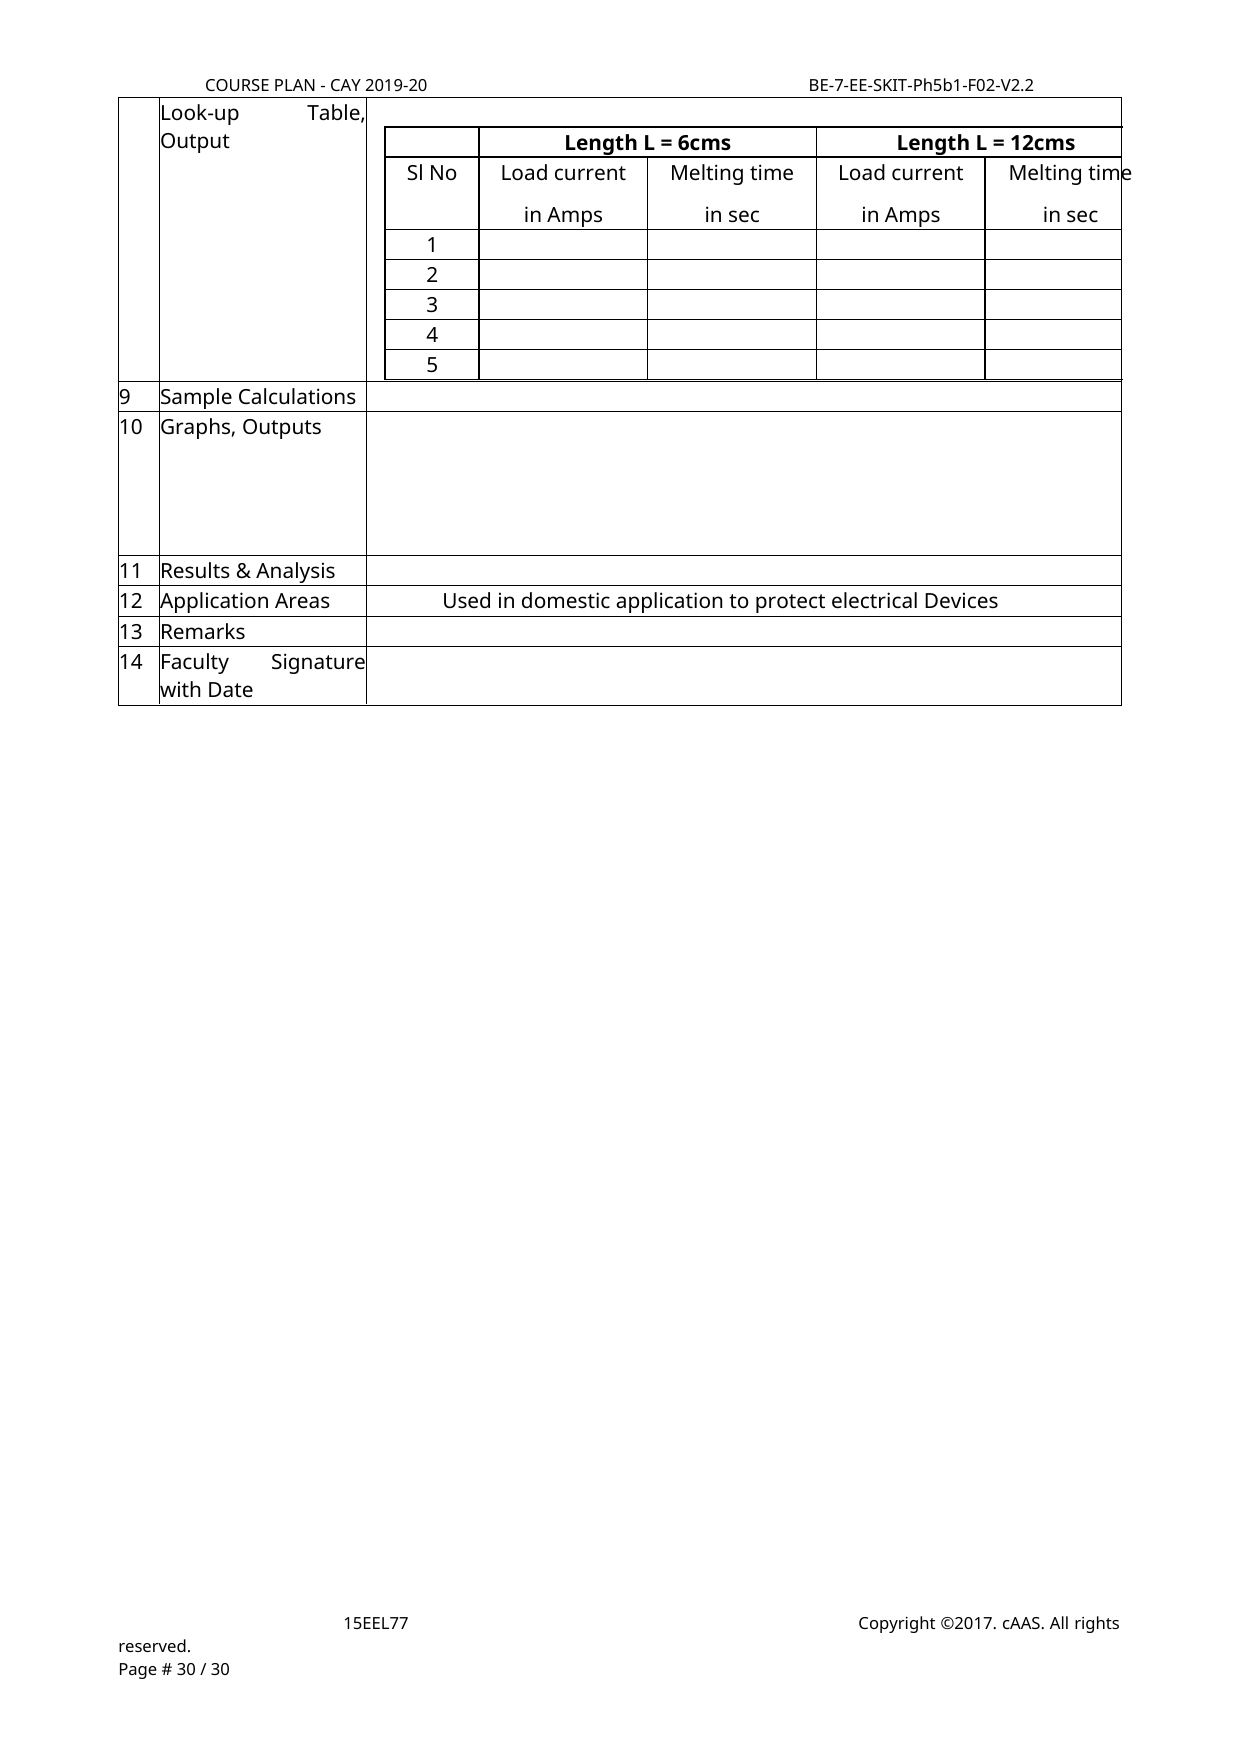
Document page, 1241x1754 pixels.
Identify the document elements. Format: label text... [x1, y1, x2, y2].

table_cell Load current in Amps [480, 158, 647, 229]
table_cell Used in domestic application to protect electrical Devices [367, 586, 1121, 616]
table_cell 9 [119, 382, 159, 411]
table_cell 12 [119, 586, 159, 616]
table_cell [480, 320, 647, 349]
table_header Length L = 6cms [480, 128, 816, 156]
table_cell [817, 230, 984, 259]
table_cell 10 [119, 412, 159, 555]
table_header [386, 128, 478, 156]
table_cell Melting time in sec [986, 158, 1121, 229]
table_cell Load current in Amps [817, 158, 984, 229]
table_cell [367, 647, 1121, 704]
table_cell [367, 617, 1121, 646]
table_cell [367, 412, 1121, 555]
table_cell 1 [386, 230, 478, 259]
table_cell [367, 556, 1121, 585]
table_cell 4 [386, 320, 478, 349]
table_cell Faculty Signature with Date [160, 647, 366, 704]
table_cell [480, 230, 647, 259]
table_cell [817, 290, 984, 319]
table_cell 5 [386, 350, 478, 379]
table_cell [817, 350, 984, 379]
table_cell [986, 350, 1121, 379]
table_cell [986, 290, 1121, 319]
table_cell Sample Calculations [160, 382, 366, 411]
table_cell Remarks [160, 617, 366, 646]
table_cell [480, 260, 647, 289]
table_cell [119, 98, 159, 381]
table_cell 11 [119, 556, 159, 585]
table_cell [367, 98, 1121, 381]
table_cell [648, 230, 816, 259]
table_cell [480, 290, 647, 319]
table_header Length L = 12cms [817, 128, 1121, 156]
table_cell [986, 320, 1121, 349]
table_cell Melting time in sec [648, 158, 816, 229]
table_cell 13 [119, 617, 159, 646]
table_cell [817, 260, 984, 289]
table_cell [648, 290, 816, 319]
table_cell Results & Analysis [160, 556, 366, 585]
table_cell [986, 230, 1121, 259]
table_cell Look-up Table, Output [160, 98, 366, 381]
table_cell [986, 260, 1121, 289]
table_cell [648, 260, 816, 289]
table_cell Graphs, Outputs [160, 412, 366, 555]
table_cell [817, 320, 984, 349]
table_cell [367, 382, 1121, 411]
table_cell 2 [386, 260, 478, 289]
table_cell Sl No [386, 158, 478, 229]
table_cell 3 [386, 290, 478, 319]
table_cell [480, 350, 647, 379]
table_cell [648, 350, 816, 379]
table_cell 14 [119, 647, 159, 704]
table_cell Application Areas [160, 586, 366, 616]
table_cell [648, 320, 816, 349]
